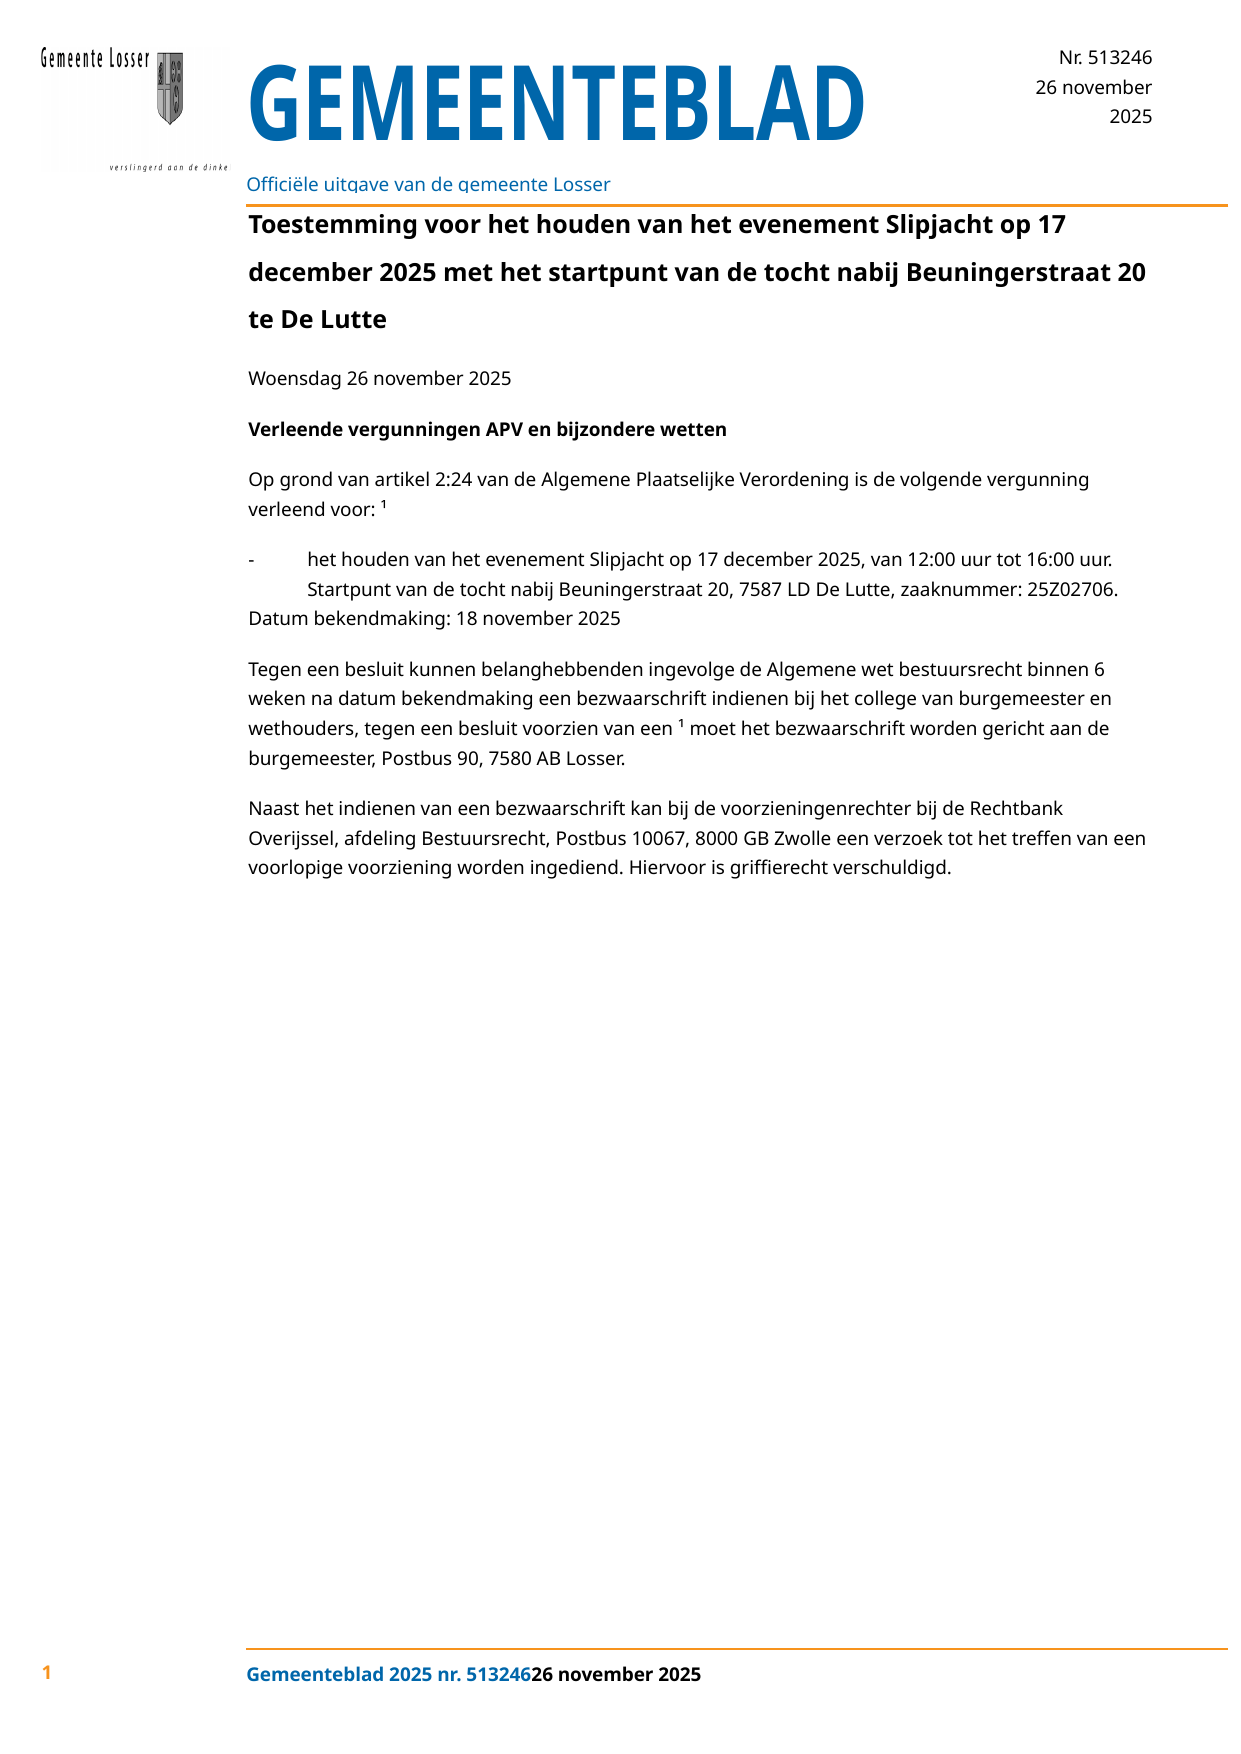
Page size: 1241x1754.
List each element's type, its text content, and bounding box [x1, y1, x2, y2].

text Toestemming voor het houden van het evenement Slipjacht op 17 december 2025 met het startpunt van de tocht nabij Beuningerstraat 20 te De Lutte [248, 207, 1152, 336]
text Verleende vergunningen APV en bijzondere wetten [248, 416, 1152, 442]
list het houden van het evenement Slipjacht op 17 december 2025, van 12:00 uur tot 16:00 uur. Startpunt van de tocht nabij Beuningerstraat 20, 7587 LD De Lutte, zaaknummer: 25Z02706. [248, 546, 1152, 602]
text Woensdag 26 november 2025 [248, 366, 1152, 391]
text Naast het indienen van een bezwaarschrift kan bij de voorzieningenrechter bij de Rechtbank Overijssel, afdeling Bestuursrecht, Postbus 10067, 8000 GB Zwolle een verzoek tot het treffen van een voorlopige voorziening worden ingediend. Hiervoor is griffierecht verschuldigd. [248, 795, 1152, 880]
text Tegen een besluit kunnen belanghebbenden ingevolge de Algemene wet bestuursrecht binnen 6 weken na datum bekendmaking een bezwaarschrift indienen bij het college van burgemeester en wethouders, tegen een besluit voorzien van een ¹ moet het bezwaarschrift worden gericht aan de burgemeester, Postbus 90, 7580 AB Losser. [248, 656, 1152, 770]
picture [41, 47, 231, 172]
text Op grond van artikel 2:24 van de Algemene Plaatselijke Verordening is de volgende vergunning verleend voor: ¹ [248, 466, 1152, 522]
text Datum bekendmaking: 18 november 2025 [248, 606, 1152, 631]
